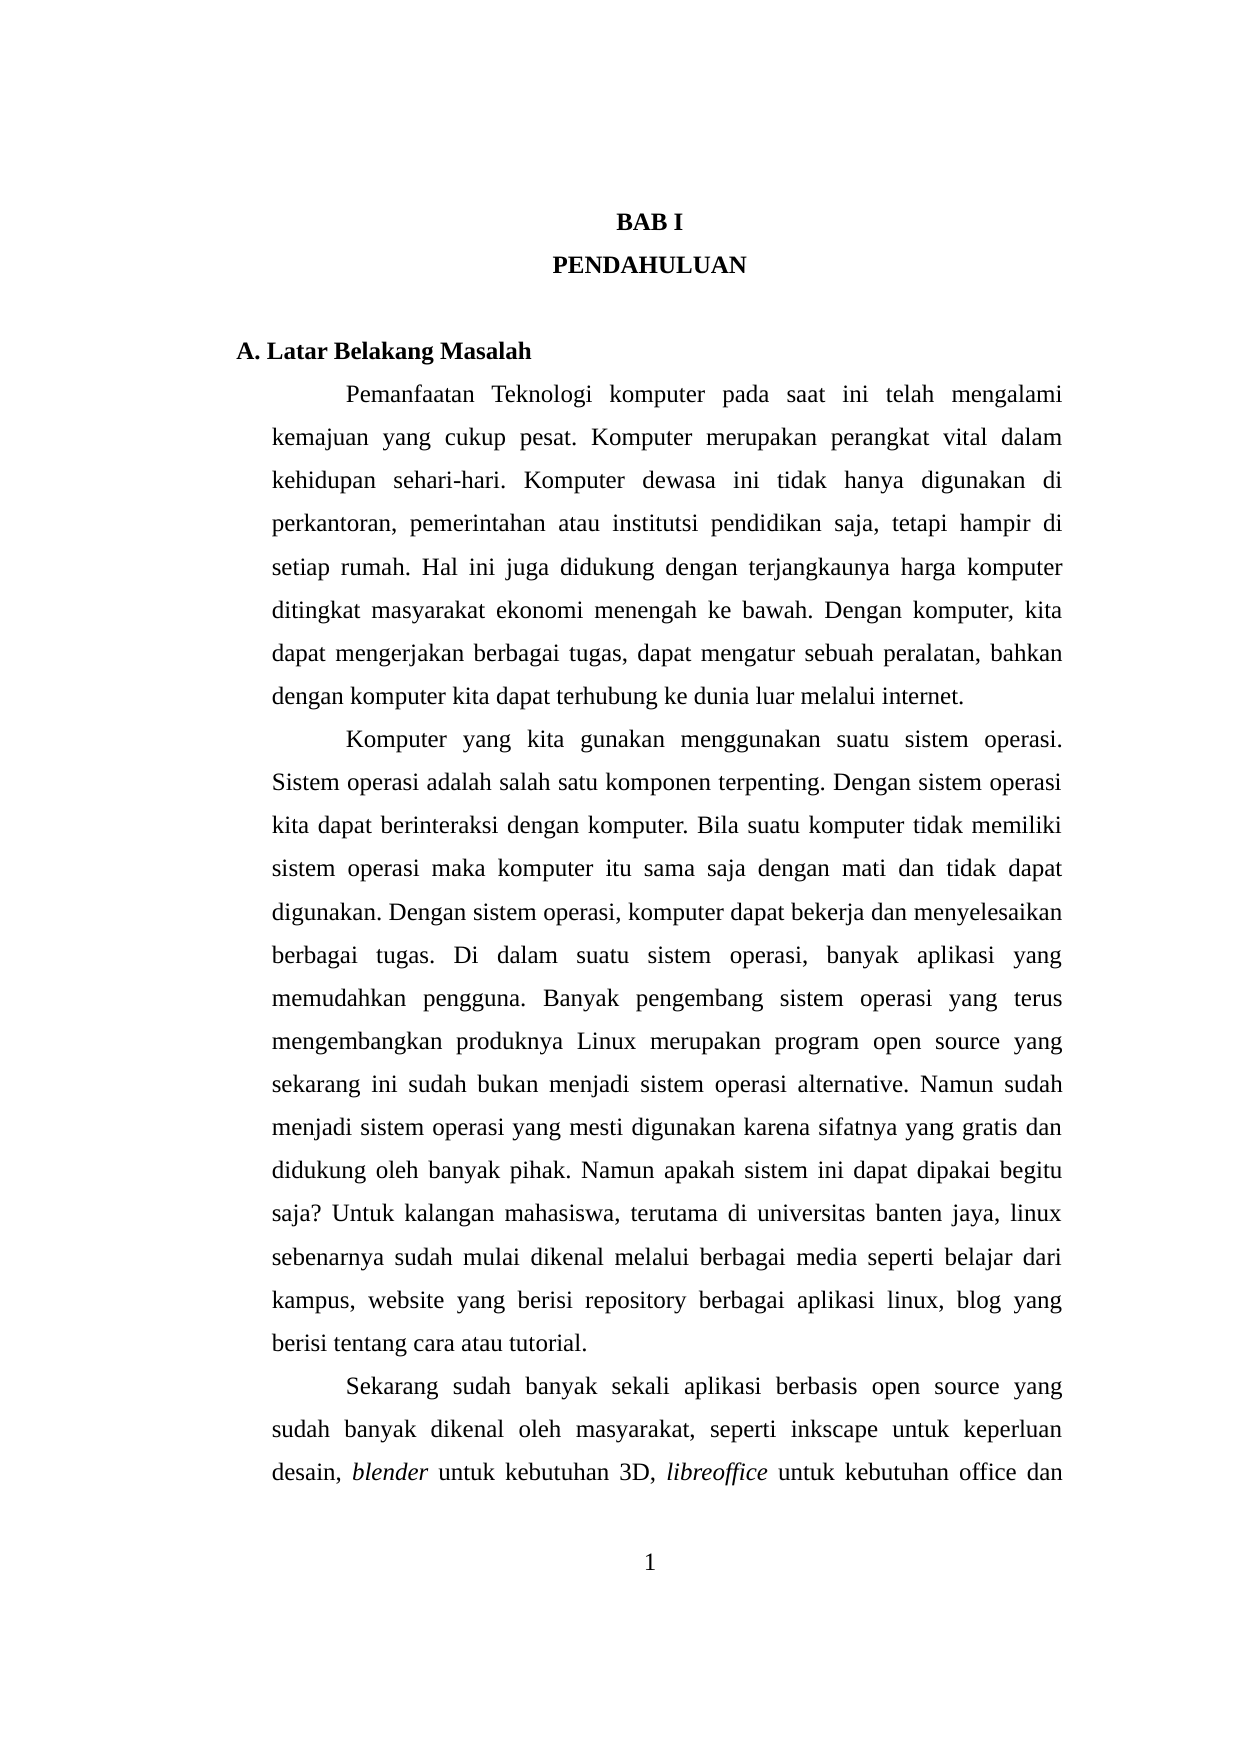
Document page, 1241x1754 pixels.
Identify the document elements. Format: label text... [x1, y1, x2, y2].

text A. Latar Belakang Masalah [236, 336, 1063, 365]
text Komputer yang kita gunakan menggunakan suatu sistem operasi. Sistem operasi adalah salah satu komponen terpenting. Dengan sistem operasi kita dapat berinteraksi dengan komputer. Bila suatu komputer tidak memiliki sistem operasi maka komputer itu sama saja dengan mati dan tidak dapat digunakan. Dengan sistem operasi, komputer dapat bekerja dan menyelesaikan berbagai tugas. Di dalam suatu sistem operasi, banyak aplikasi yang memudahkan pengguna. Banyak pengembang sistem operasi yang terus mengembangkan produknya Linux merupakan program open source yang sekarang ini sudah bukan menjadi sistem operasi alternative. Namun sudah menjadi sistem operasi yang mesti digunakan karena sifatnya yang gratis dan didukung oleh banyak pihak. Namun apakah sistem ini dapat dipakai begitu saja? Untuk kalangan mahasiswa, terutama di universitas banten jaya, linux sebenarnya sudah mulai dikenal melalui berbagai media seperti belajar dari kampus, website yang berisi repository berbagai aplikasi linux, blog yang berisi tentang cara atau tutorial. [272, 724, 1063, 1357]
subtitle PENDAHULUAN [236, 250, 1063, 278]
text Pemanfaatan Teknologi komputer pada saat ini telah mengalami kemajuan yang cukup pesat. Komputer merupakan perangkat vital dalam kehidupan sehari-hari. Komputer dewasa ini tidak hanya digunakan di perkantoran, pemerintahan atau institutsi pendidikan saja, tetapi hampir di setiap rumah. Hal ini juga didukung dengan terjangkaunya harga komputer ditingkat masyarakat ekonomi menengah ke bawah. Dengan komputer, kita dapat mengerjakan berbagai tugas, dapat mengatur sebuah peralatan, bahkan dengan komputer kita dapat terhubung ke dunia luar melalui internet. [272, 379, 1063, 710]
subtitle BAB I [236, 207, 1063, 235]
text Sekarang sudah banyak sekali aplikasi berbasis open source yang sudah banyak dikenal oleh masyarakat, seperti inkscape untuk keperluan desain, blender untuk kebutuhan 3D, libreoffice untuk kebutuhan office dan [272, 1371, 1063, 1486]
